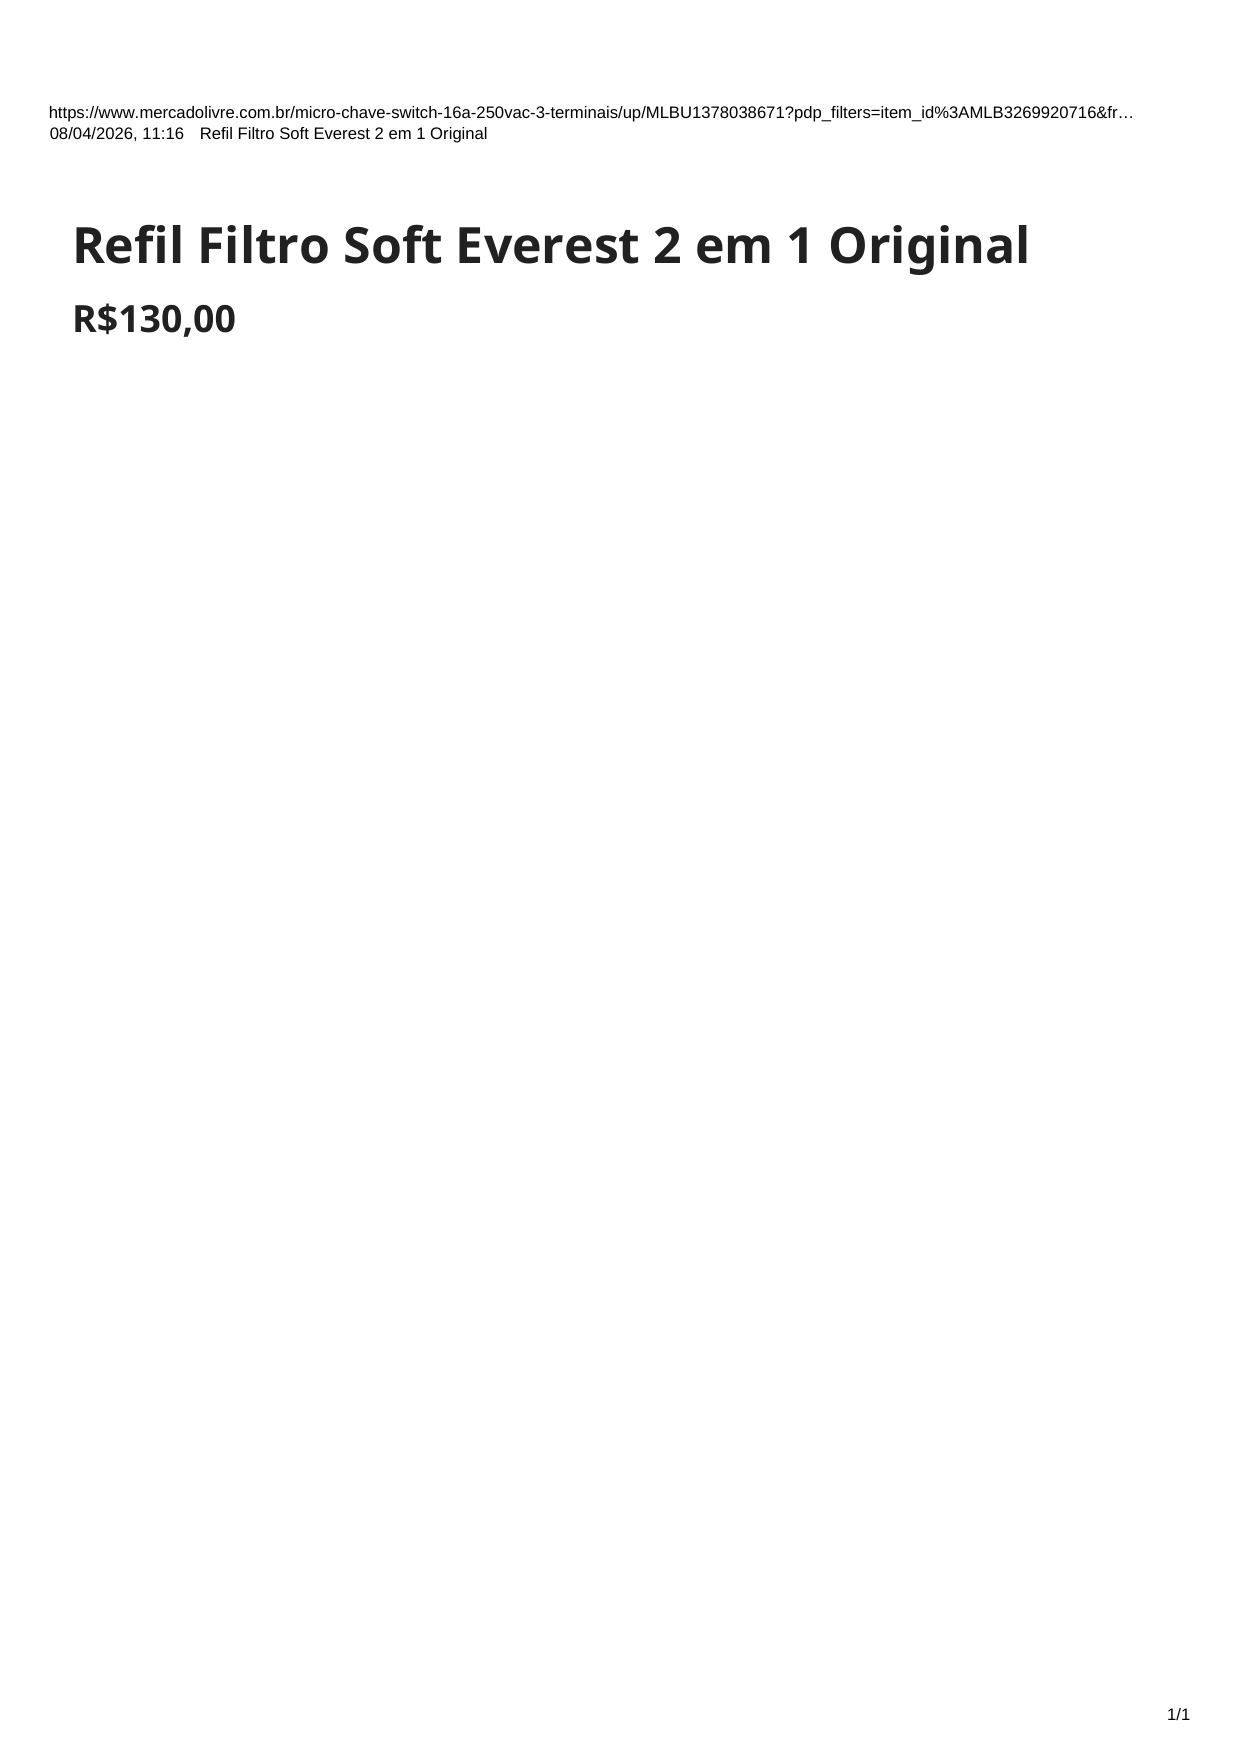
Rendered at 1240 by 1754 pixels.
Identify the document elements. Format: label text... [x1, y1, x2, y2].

text R$130,00 [72, 292, 1188, 343]
text https://www.mercadolivre.com.br/micro-chave-switch-16a-250vac-3-terminais/up/MLBU1378038671?pdp_filters=item_id%3AMLB3269920716&fr… 08/04/2026, 11:16 Refil Filtro Soft Everest 2 em 1 Original [48, 103, 1188, 143]
text Refil Filtro Soft Everest 2 em 1 Original [72, 210, 1188, 278]
